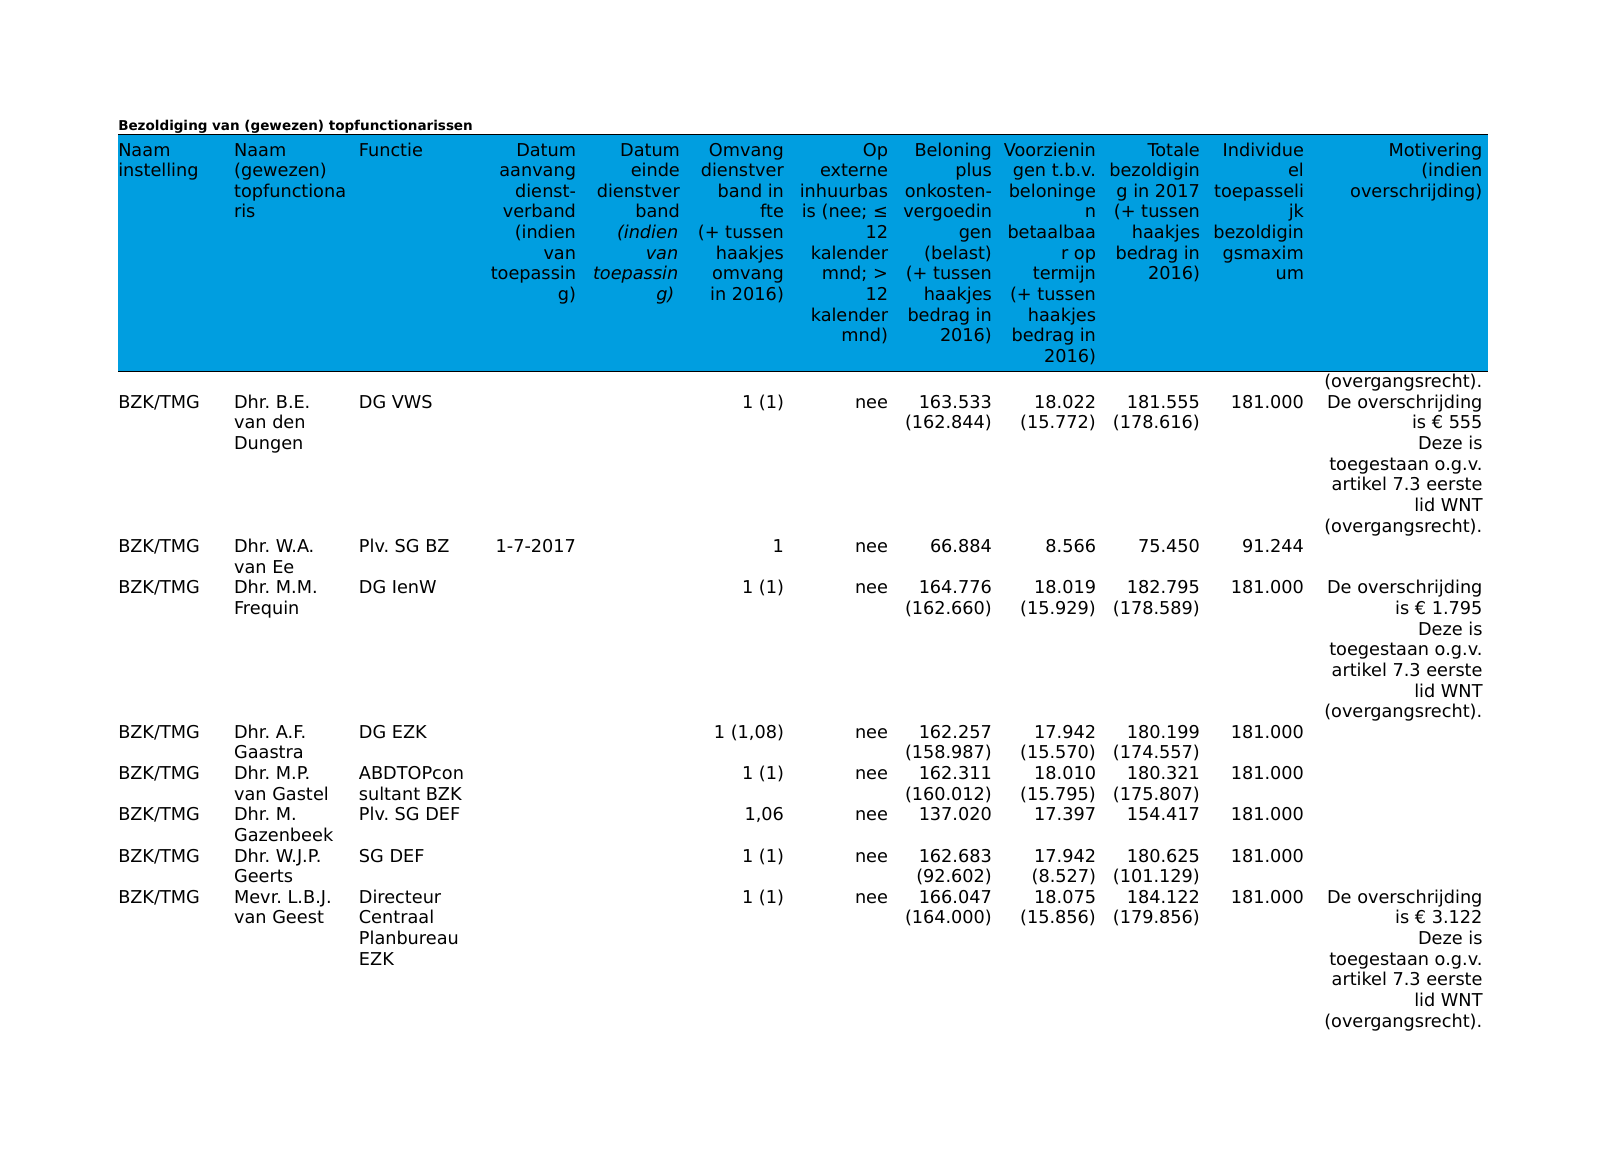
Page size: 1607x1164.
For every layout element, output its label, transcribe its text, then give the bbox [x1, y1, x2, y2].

table_cell 1 (1) [686, 578, 789, 722]
table_cell [686, 372, 789, 392]
table_cell nee [790, 536, 894, 577]
table_cell SG DEF [353, 846, 478, 887]
table_cell Motivering (indien overschrijding) [1310, 135, 1488, 371]
table_cell Dhr. M.P. van Gastel [228, 763, 353, 804]
table_cell Dhr. W.J.P. Geerts [228, 846, 353, 887]
table_cell BZK/TMG [118, 536, 228, 577]
table_cell 1 (1) [686, 846, 789, 887]
table_cell 17.942 (8.527) [998, 846, 1102, 887]
table_cell [228, 372, 353, 392]
table_cell 154.417 [1102, 804, 1206, 846]
table_cell [478, 763, 582, 804]
table_cell Omvang dienstverband in fte (+ tussen haakjes omvang in 2016) [686, 135, 789, 371]
table_cell Beloning plus onkosten-vergoedingen (belast) (+ tussen haakjes bedrag in 2016) [894, 135, 998, 371]
table_cell [582, 804, 686, 846]
table_cell [894, 372, 998, 392]
table_cell [582, 372, 686, 392]
table_cell 162.311 (160.012) [894, 763, 998, 804]
table_cell [118, 372, 228, 392]
table_cell 166.047 (164.000) [894, 887, 998, 1031]
table_cell nee [790, 887, 894, 1031]
table_cell Directeur Centraal Planbureau EZK [353, 887, 478, 1031]
table_cell 17.942 (15.570) [998, 722, 1102, 763]
table_cell 66.884 [894, 536, 998, 577]
table_cell nee [790, 722, 894, 763]
table_cell ABDTOPconsultant BZK [353, 763, 478, 804]
table_cell 181.000 [1206, 763, 1309, 804]
table_cell 180.625 (101.129) [1102, 846, 1206, 887]
table_cell Dhr. M. Gazenbeek [228, 804, 353, 846]
table_cell [1310, 846, 1488, 887]
table_cell 17.397 [998, 804, 1102, 846]
table_cell [478, 846, 582, 887]
table_cell Op externe inhuurbasis (nee; ≤ 12 kalendermnd; > 12 kalendermnd) [790, 135, 894, 371]
table_cell BZK/TMG [118, 578, 228, 722]
table_cell 18.010 (15.795) [998, 763, 1102, 804]
table_cell BZK/TMG [118, 392, 228, 536]
table_cell [1310, 804, 1488, 846]
table_cell 137.020 [894, 804, 998, 846]
table_cell De overschrijding is € 3.122 Deze is toegestaan o.g.v. artikel 7.3 eerste lid WNT (overgangsrecht). [1310, 887, 1488, 1031]
table_cell DG IenW [353, 578, 478, 722]
table_cell nee [790, 578, 894, 722]
table_cell Datum aanvang dienst-verband (indien van toepassing) [478, 135, 582, 371]
table_cell [478, 372, 582, 392]
table_cell BZK/TMG [118, 846, 228, 887]
table_cell [478, 722, 582, 763]
table_cell Voorzieningen t.b.v. beloningen betaalbaar op termijn (+ tussen haakjes bedrag in 2016) [998, 135, 1102, 371]
table_cell DG EZK [353, 722, 478, 763]
table_cell De overschrijding is € 555 Deze is toegestaan o.g.v. artikel 7.3 eerste lid WNT (overgangsrecht). [1310, 392, 1488, 536]
table_cell [582, 846, 686, 887]
table_cell 18.019 (15.929) [998, 578, 1102, 722]
table_cell 75.450 [1102, 536, 1206, 577]
table_cell [582, 392, 686, 536]
table_cell [1310, 763, 1488, 804]
table_cell Datum einde dienstverband (indien van toepassing) [582, 135, 686, 371]
table_cell Functie [353, 135, 478, 371]
table_cell 18.075 (15.856) [998, 887, 1102, 1031]
table_cell Naam instelling [118, 135, 228, 371]
table_cell De overschrijding is € 1.795 Deze is toegestaan o.g.v. artikel 7.3 eerste lid WNT (overgangsrecht). [1310, 578, 1488, 722]
table_cell BZK/TMG [118, 804, 228, 846]
table_cell 181.000 [1206, 722, 1309, 763]
table_cell 164.776 (162.660) [894, 578, 998, 722]
table_cell [478, 887, 582, 1031]
table_cell 184.122 (179.856) [1102, 887, 1206, 1031]
table_cell 162.683 (92.602) [894, 846, 998, 887]
table_cell Dhr. M.M. Frequin [228, 578, 353, 722]
table_cell 181.000 [1206, 392, 1309, 536]
table_cell 163.533 (162.844) [894, 392, 998, 536]
table_cell 181.000 [1206, 846, 1309, 887]
table_cell [1102, 372, 1206, 392]
table_cell 180.199 (174.557) [1102, 722, 1206, 763]
table_cell nee [790, 763, 894, 804]
table_cell nee [790, 846, 894, 887]
table_cell 1 (1) [686, 887, 789, 1031]
table_cell [1310, 536, 1488, 577]
table_cell [582, 536, 686, 577]
table_cell 181.000 [1206, 578, 1309, 722]
table_cell [478, 804, 582, 846]
table_cell Individueel toepasselijk bezoldigingsmaximum [1206, 135, 1309, 371]
table_cell 1 [686, 536, 789, 577]
table_cell BZK/TMG [118, 887, 228, 1031]
table_cell [790, 372, 894, 392]
table_cell Plv. SG DEF [353, 804, 478, 846]
table_cell [582, 763, 686, 804]
table_cell Mevr. L.B.J. van Geest [228, 887, 353, 1031]
table_cell 182.795 (178.589) [1102, 578, 1206, 722]
table_cell BZK/TMG [118, 722, 228, 763]
table_cell 181.000 [1206, 887, 1309, 1031]
table_cell [353, 372, 478, 392]
table_cell (overgangsrecht). [1310, 372, 1488, 392]
table_cell 181.000 [1206, 804, 1309, 846]
table_cell 1 (1) [686, 392, 789, 536]
table_cell 18.022 (15.772) [998, 392, 1102, 536]
table_cell 1 (1,08) [686, 722, 789, 763]
table_cell 1-7-2017 [478, 536, 582, 577]
table_cell 1 (1) [686, 763, 789, 804]
table_cell 162.257 (158.987) [894, 722, 998, 763]
table_cell [582, 722, 686, 763]
table_cell nee [790, 392, 894, 536]
table_cell 1,06 [686, 804, 789, 846]
table_cell Plv. SG BZ [353, 536, 478, 577]
table_cell [582, 578, 686, 722]
table_cell Dhr. W.A. van Ee [228, 536, 353, 577]
table_cell DG VWS [353, 392, 478, 536]
table_header Bezoldiging van (gewezen) topfunctionarissen [118, 118, 1488, 134]
table_cell 180.321 (175.807) [1102, 763, 1206, 804]
table_cell 181.555 (178.616) [1102, 392, 1206, 536]
table_cell [478, 578, 582, 722]
table_cell [582, 887, 686, 1031]
table_cell [478, 392, 582, 536]
table_cell nee [790, 804, 894, 846]
table_cell Dhr. B.E. van den Dungen [228, 392, 353, 536]
table_cell [1206, 372, 1309, 392]
table_cell [998, 372, 1102, 392]
table_cell 8.566 [998, 536, 1102, 577]
table_cell [1310, 722, 1488, 763]
table_cell 91.244 [1206, 536, 1309, 577]
table_cell Totale bezoldiging in 2017 (+ tussen haakjes bedrag in 2016) [1102, 135, 1206, 371]
table_cell Dhr. A.F. Gaastra [228, 722, 353, 763]
table_cell Naam (gewezen) topfunctionaris [228, 135, 353, 371]
table_cell BZK/TMG [118, 763, 228, 804]
